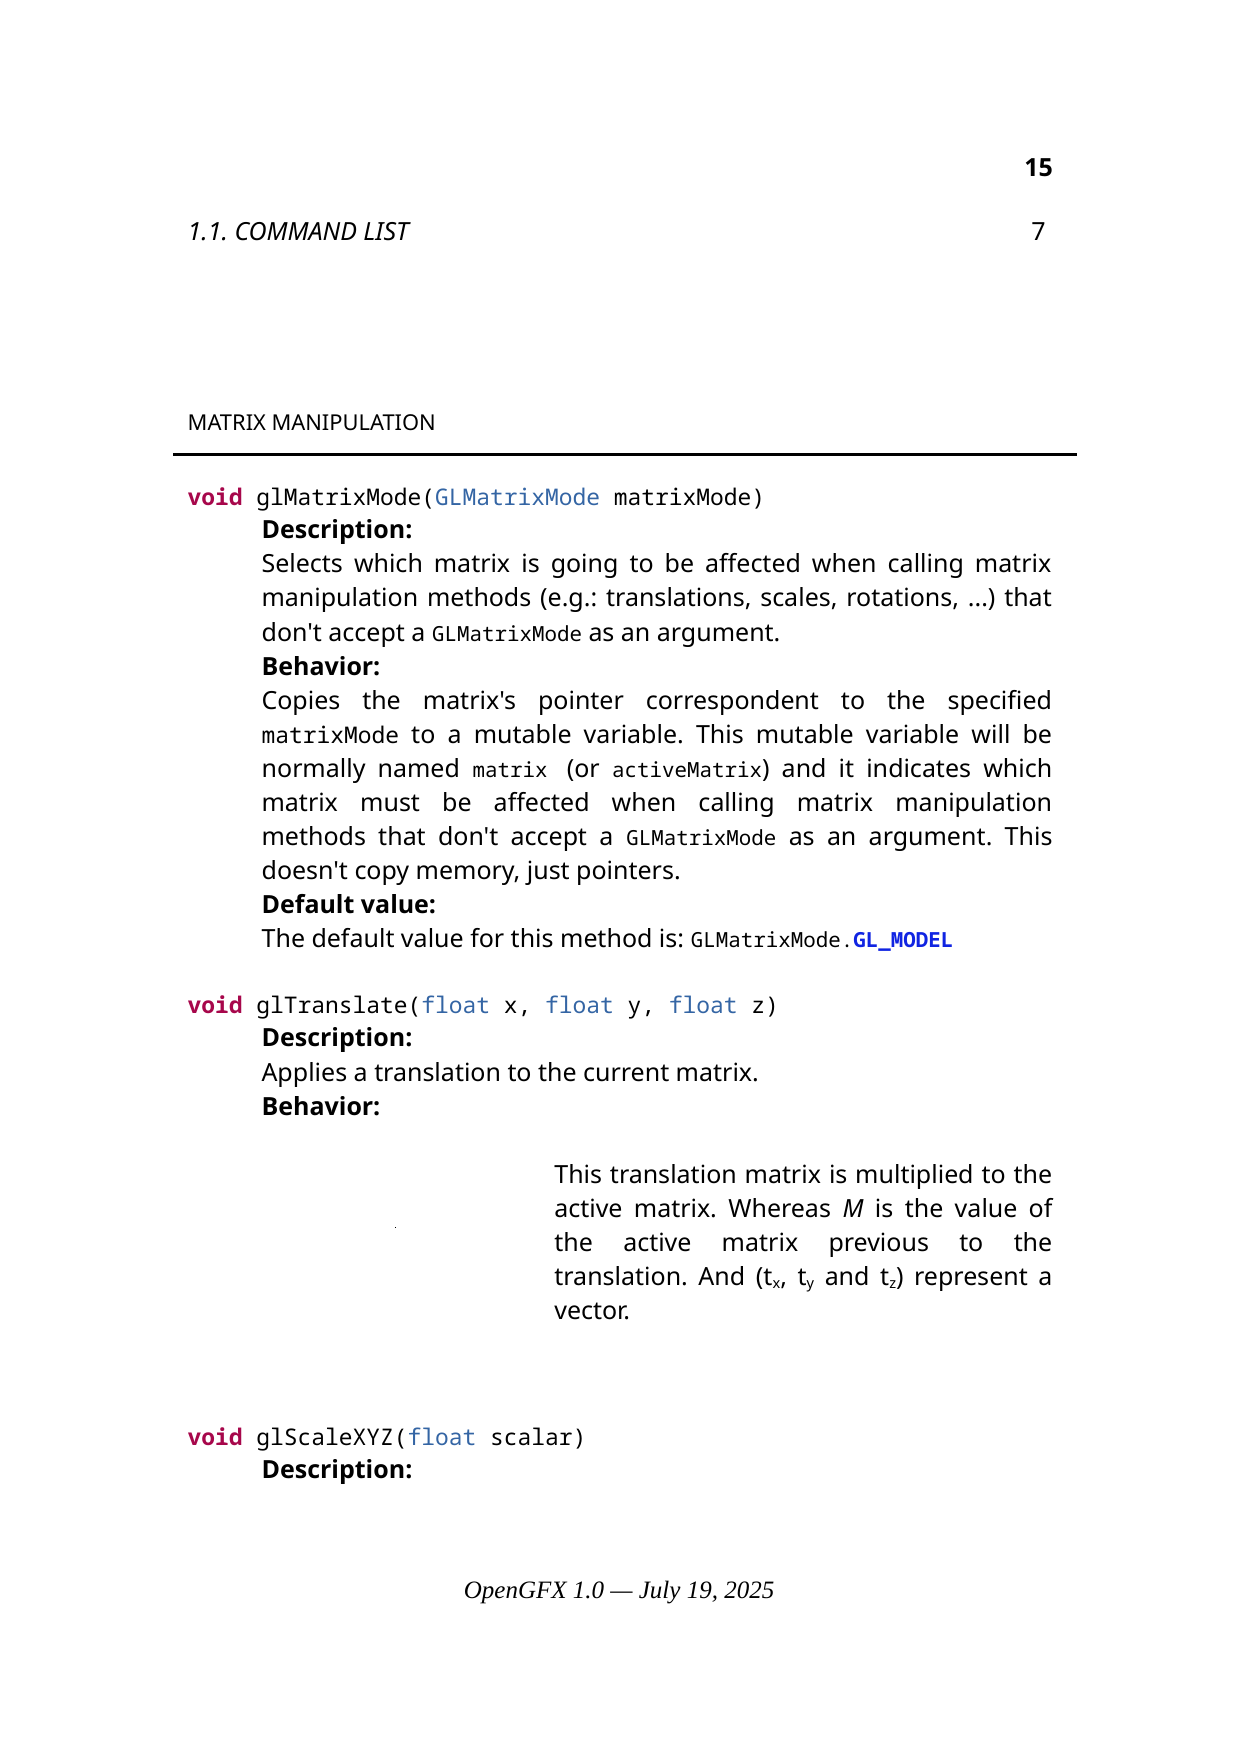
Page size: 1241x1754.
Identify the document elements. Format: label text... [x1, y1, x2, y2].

text Copies the matrix's pointer correspondent to the specified matrixMode to a mutable variable. This mutable variable will be normally named matrix (or activeMatrix) and it indicates which matrix must be affected when calling matrix manipulation methods that don't accept a GLMatrixMode as an argument. This doesn't copy memory, just pointers. [261, 682, 1053, 887]
text Selects which matrix is going to be affected when calling matrix manipulation methods (e.g.: translations, scales, rotations, ...) that don't accept a GLMatrixMode as an argument. [261, 546, 1053, 648]
text This translation matrix is multiplied to the active matrix. Whereas M is the value of the active matrix previous to the translation. And (tx, ty and tz) represent a vector. [216, 1156, 1053, 1327]
text Description: [261, 1020, 1053, 1054]
text Description: [261, 512, 1053, 546]
text void glTranslate(float x, float y, float z) [187, 989, 1053, 1020]
text void glMatrixMode(GLMatrixMode matrixMode) [187, 481, 1053, 512]
text Applies a translation to the current matrix. [261, 1054, 1053, 1088]
text Default value: [261, 887, 1053, 921]
text Description: [261, 1452, 1053, 1486]
text Behavior: [261, 648, 1053, 682]
text void glScaleXYZ(float scalar) [187, 1420, 1053, 1452]
text Behavior: [261, 1088, 1053, 1122]
text The default value for this method is: GLMatrixMode.GL_MODEL [261, 921, 1053, 955]
text 1.1. COMMAND LIST 7 [187, 213, 1053, 248]
subtitle MATRIX MANIPULATION [187, 407, 1053, 437]
